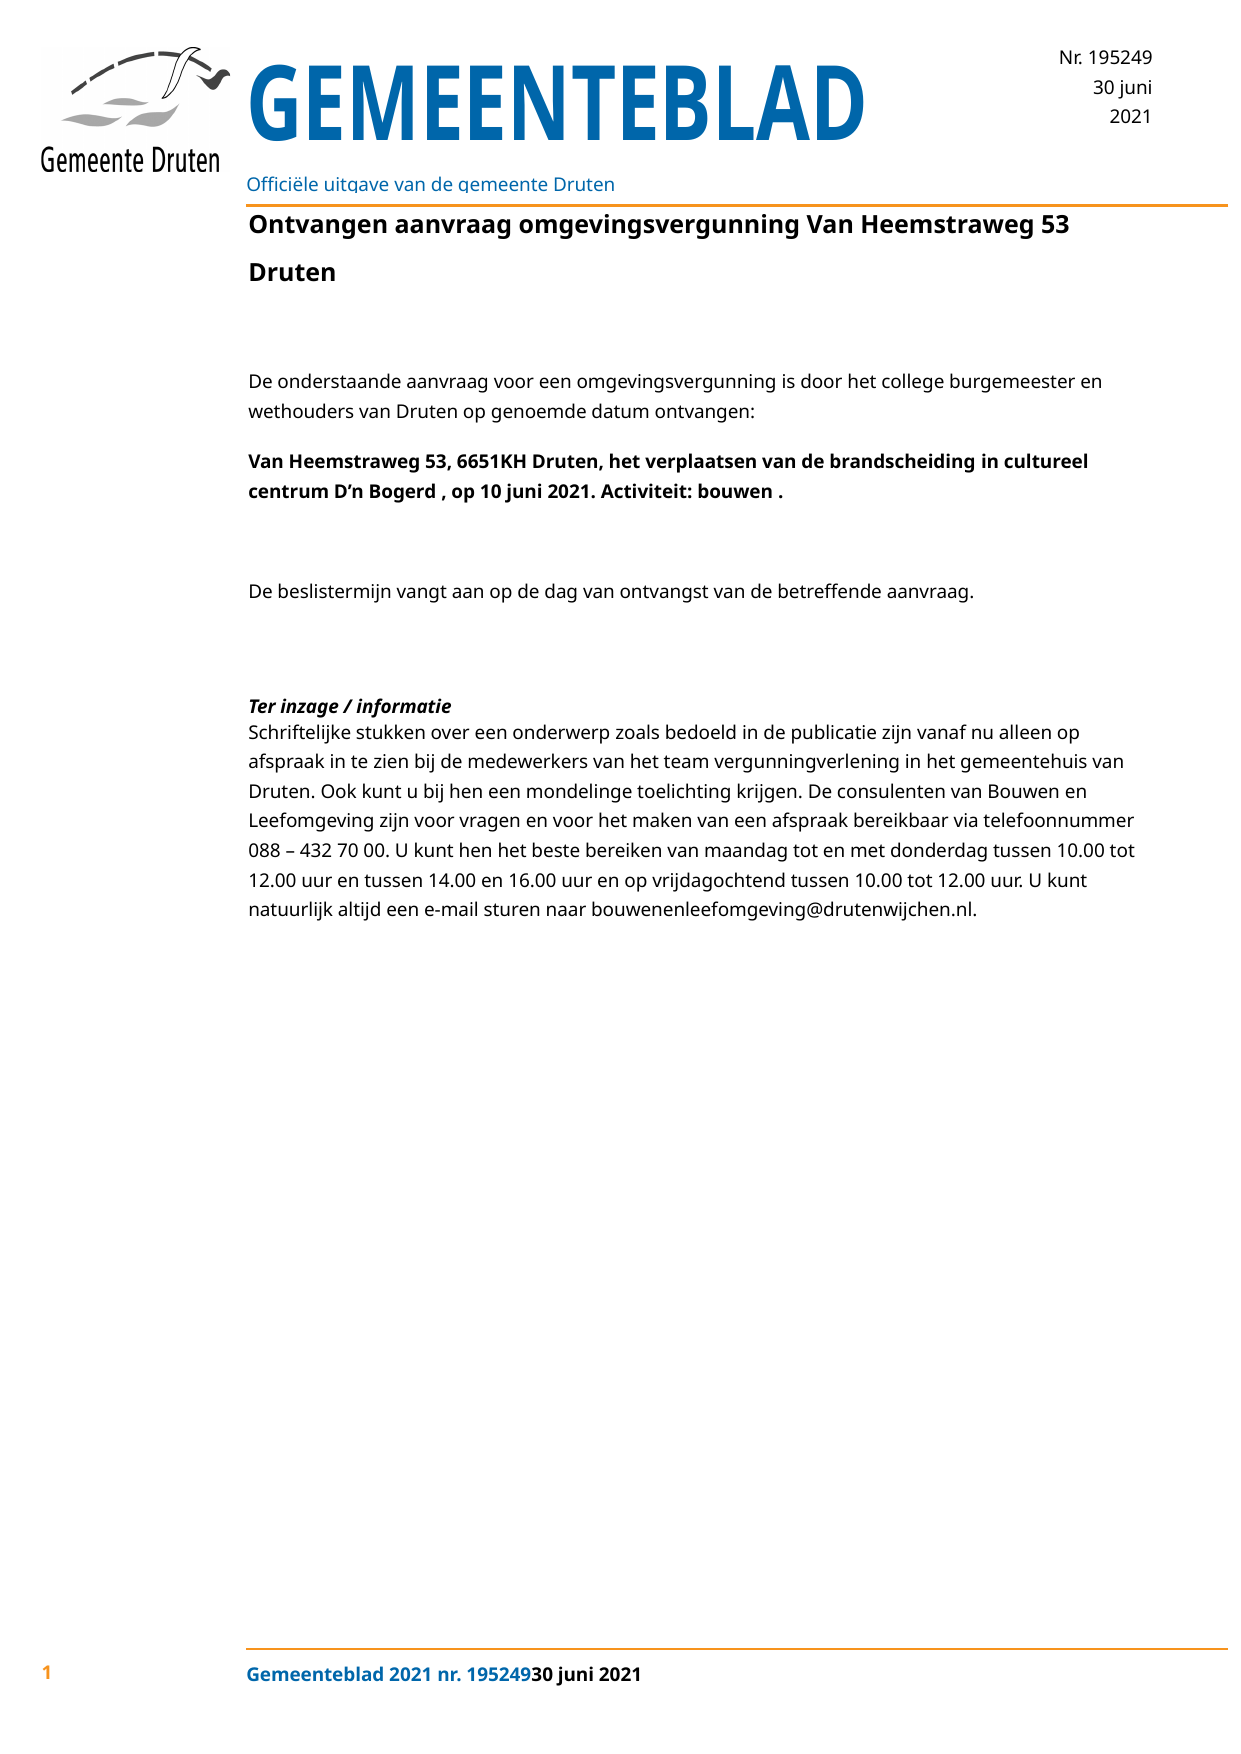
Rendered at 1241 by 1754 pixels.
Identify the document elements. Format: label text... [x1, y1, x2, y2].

text De beslistermijn vangt aan op de dag van ontvangst van de betreffende aanvraag. [248, 579, 1152, 604]
picture [41, 47, 231, 172]
text Van Heemstraweg 53, 6651KH Druten, het verplaatsen van de brandscheiding in cultureel centrum D’n Bogerd , op 10 juni 2021. Activiteit: bouwen . [248, 448, 1152, 504]
text De onderstaande aanvraag voor een omgevingsvergunning is door het college burgemeester en wethouders van Druten op genoemde datum ontvangen: [248, 368, 1152, 424]
text Schriftelijke stukken over een onderwerp zoals bedoeld in de publicatie zijn vanaf nu alleen op afspraak in te zien bij de medewerkers van het team vergunningverlening in het gemeentehuis van Druten. Ook kunt u bij hen een mondelinge toelichting krijgen. De consulenten van Bouwen en Leefomgeving zijn voor vragen en voor het maken van een afspraak bereikbaar via telefoonnummer 088 – 432 70 00. U kunt hen het beste bereiken van maandag tot en met donderdag tussen 10.00 tot 12.00 uur en tussen 14.00 en 16.00 uur en op vrijdagochtend tussen 10.00 tot 12.00 uur. U kunt natuurlijk altijd een e-mail sturen naar bouwenenleefomgeving@drutenwijchen.nl. [248, 719, 1152, 922]
text Ter inzage / informatie [248, 693, 1152, 719]
text Ontvangen aanvraag omgevingsvergunning Van Heemstraweg 53 Druten [248, 207, 1152, 288]
